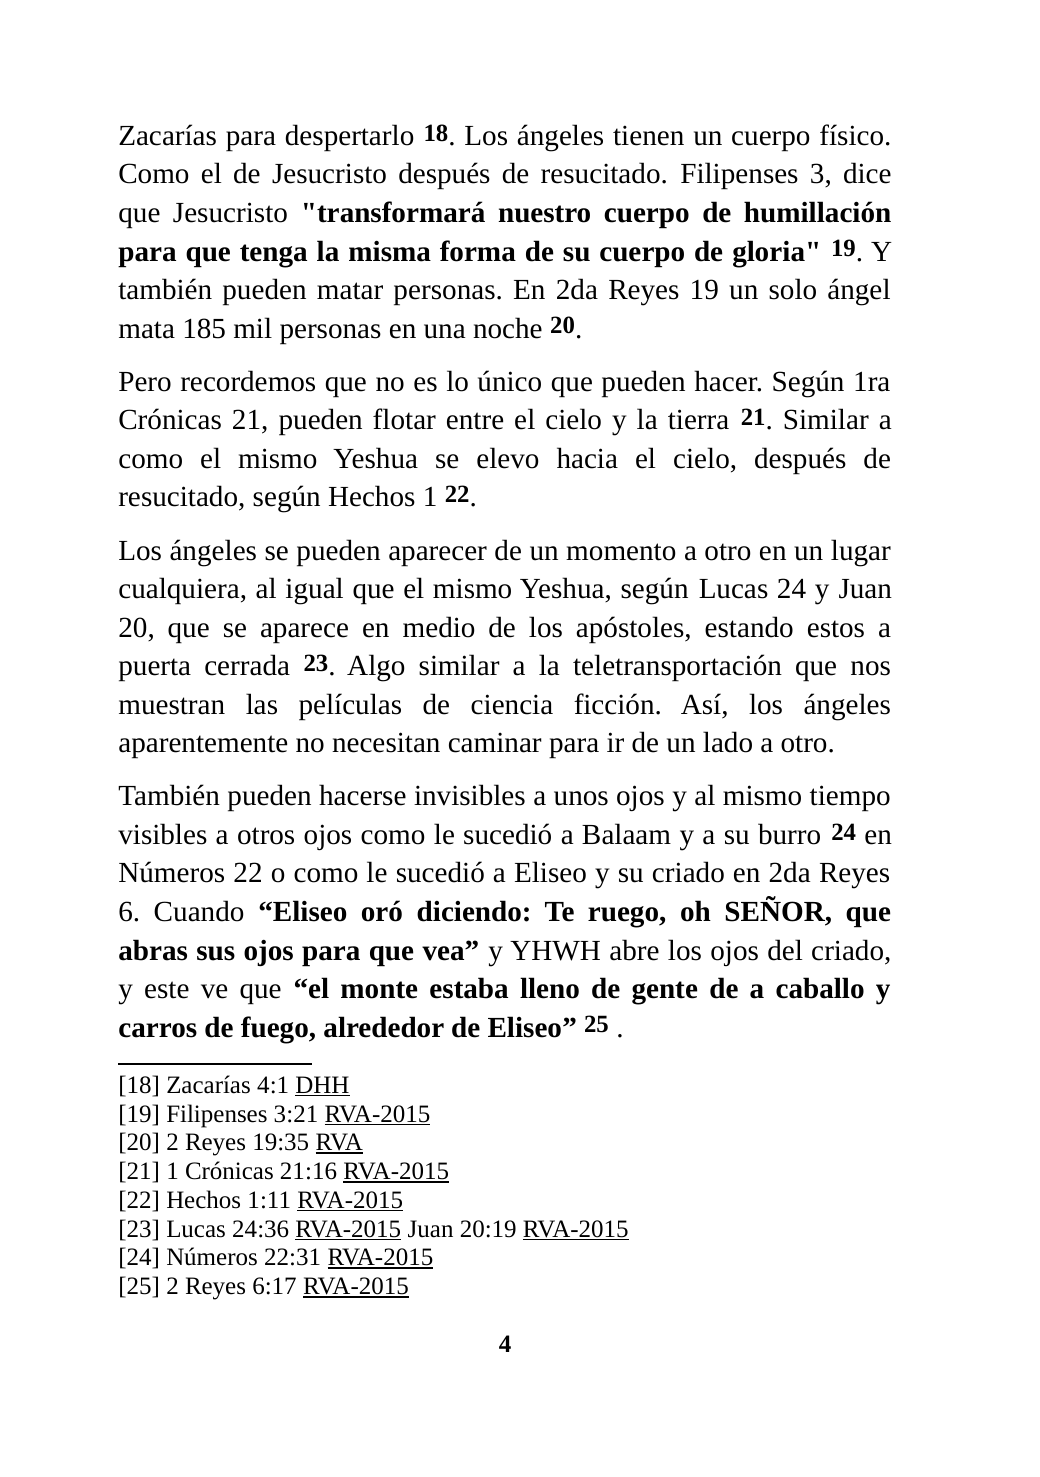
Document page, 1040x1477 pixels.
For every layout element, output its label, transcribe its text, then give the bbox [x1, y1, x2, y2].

text También pueden hacerse invisibles a unos ojos y al mismo tiempo visibles a otros ojos como le sucedió a Balaam y a su burro en Números 22 o como le sucedió a Eliseo y su criado en 2da Reyes 6. Cuando “Eliseo oró diciendo: Te ruego, oh SEÑOR, que abras sus ojos para que vea” y YHWH abre los ojos del criado, y este ve que “el monte estaba lleno de gente de a caballo y carros de fuego, alrededor de Eliseo” . [118, 778, 892, 1043]
text Números 22:31 RVA-2015 [118, 1242, 892, 1271]
text 1 Crónicas 21:16 RVA-2015 [118, 1156, 892, 1185]
text Zacarías 4:1 DHH [118, 1070, 892, 1099]
text Lucas 24:36 RVA-2015 Juan 20:19 RVA-2015 [118, 1214, 892, 1242]
text Pero recordemos que no es lo único que pueden hacer. Según 1ra Crónicas 21, pueden flotar entre el cielo y la tierra . Similar a como el mismo Yeshua se elevo hacia el cielo, después de resucitado, según Hechos 1 . [118, 364, 892, 513]
text 2 Reyes 19:35 RVA [118, 1127, 892, 1156]
text Filipenses 3:21 RVA-2015 [118, 1099, 892, 1127]
text Los ángeles se pueden aparecer de un momento a otro en un lugar cualquiera, al igual que el mismo Yeshua, según Lucas 24 y Juan 20, que se aparece en medio de los apóstoles, estando estos a puerta cerrada . Algo similar a la teletransportación que nos muestran las películas de ciencia ficción. Así, los ángeles aparentemente no necesitan caminar para ir de un lado a otro. [118, 533, 892, 759]
text 2 Reyes 6:17 RVA-2015 [118, 1271, 892, 1300]
text Zacarías para despertarlo . Los ángeles tienen un cuerpo físico. Como el de Jesucristo después de resucitado. Filipenses 3, dice que Jesucristo "transformará nuestro cuerpo de humillación para que tenga la misma forma de su cuerpo de gloria" . Y también pueden matar personas. En 2da Reyes 19 un solo ángel mata 185 mil personas en una noche . [118, 118, 892, 344]
text Hechos 1:11 RVA-2015 [118, 1185, 892, 1214]
